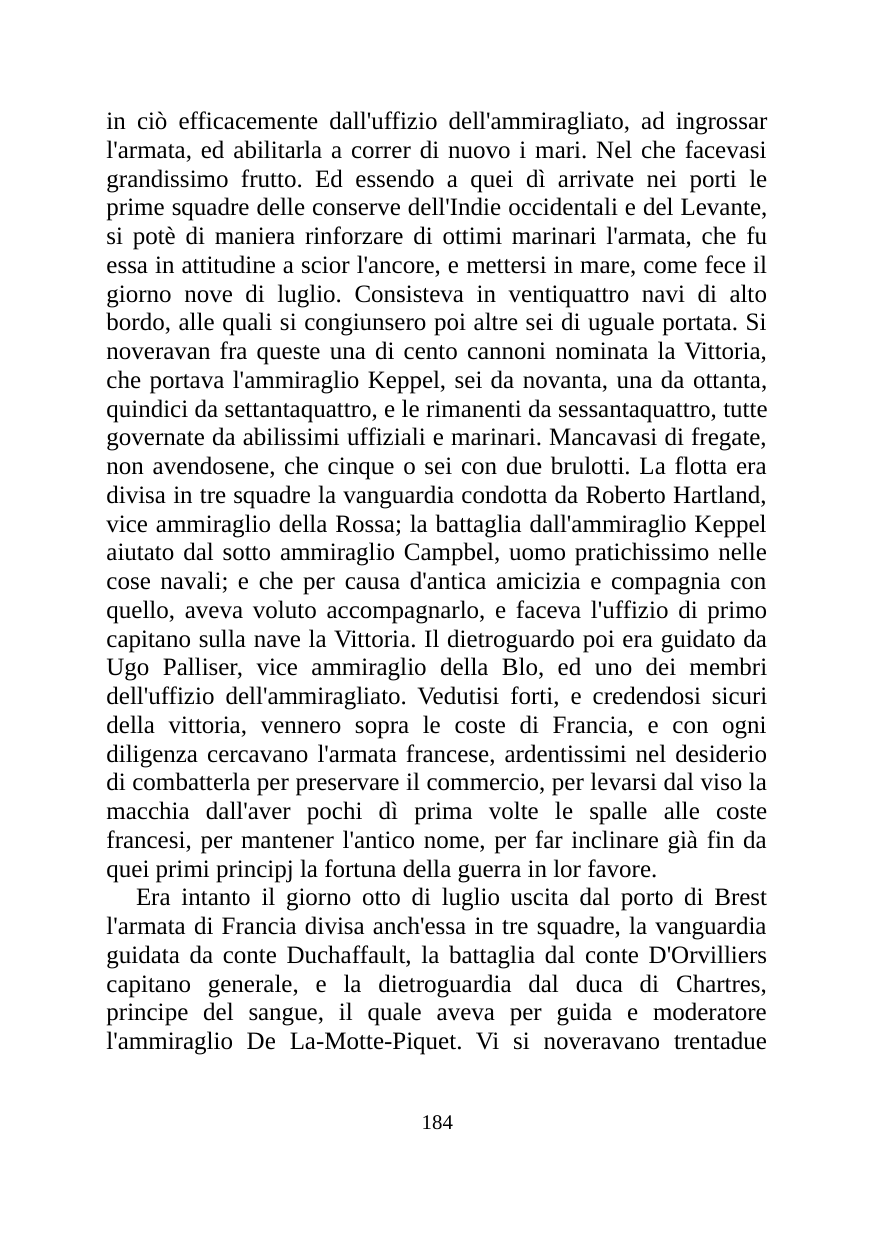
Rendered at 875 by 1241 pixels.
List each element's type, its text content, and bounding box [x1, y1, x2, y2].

text Era intanto il giorno otto di luglio uscita dal porto di Brest l'armata di Francia divisa anch'essa in tre squadre, la vanguardia guidata da conte Duchaffault, la battaglia dal conte D'Orvilliers capitano generale, e la dietroguardia dal duca di Chartres, principe del sangue, il quale aveva per guida e moderatore l'ammiraglio De La-Motte-Piquet. Vi si noveravano trentadue [106, 882, 768, 1055]
text in ciò efficacemente dall'uffizio dell'ammiragliato, ad ingrossar l'armata, ed abilitarla a correr di nuovo i mari. Nel che facevasi grandissimo frutto. Ed essendo a quei dì arrivate nei porti le prime squadre delle conserve dell'Indie occidentali e del Levante, si potè di maniera rinforzare di ottimi marinari l'armata, che fu essa in attitudine a scior l'ancore, e mettersi in mare, come fece il giorno nove di luglio. Consisteva in ventiquattro navi di alto bordo, alle quali si congiunsero poi altre sei di uguale portata. Si noveravan fra queste una di cento cannoni nominata la Vittoria, che portava l'ammiraglio Keppel, sei da novanta, una da ottanta, quindici da settantaquattro, e le rimanenti da sessantaquattro, tutte governate da abilissimi uffiziali e marinari. Mancavasi di fregate, non avendosene, che cinque o sei con due brulotti. La flotta era divisa in tre squadre la vanguardia condotta da Roberto Hartland, vice ammiraglio della Rossa; la battaglia dall'ammiraglio Keppel aiutato dal sotto ammiraglio Campbel, uomo pratichissimo nelle cose navali; e che per causa d'antica amicizia e compagnia con quello, aveva voluto accompagnarlo, e faceva l'uffizio di primo capitano sulla nave la Vittoria. Il dietroguardo poi era guidato da Ugo Palliser, vice ammiraglio della Blo, ed uno dei membri dell'uffizio dell'ammiragliato. Vedutisi forti, e credendosi sicuri della vittoria, vennero sopra le coste di Francia, e con ogni diligenza cercavano l'armata francese, ardentissimi nel desiderio di combatterla per preservare il commercio, per levarsi dal viso la macchia dall'aver pochi dì prima volte le spalle alle coste francesi, per mantener l'antico nome, per far inclinare già fin da quei primi principj la fortuna della guerra in lor favore. [106, 106, 768, 882]
